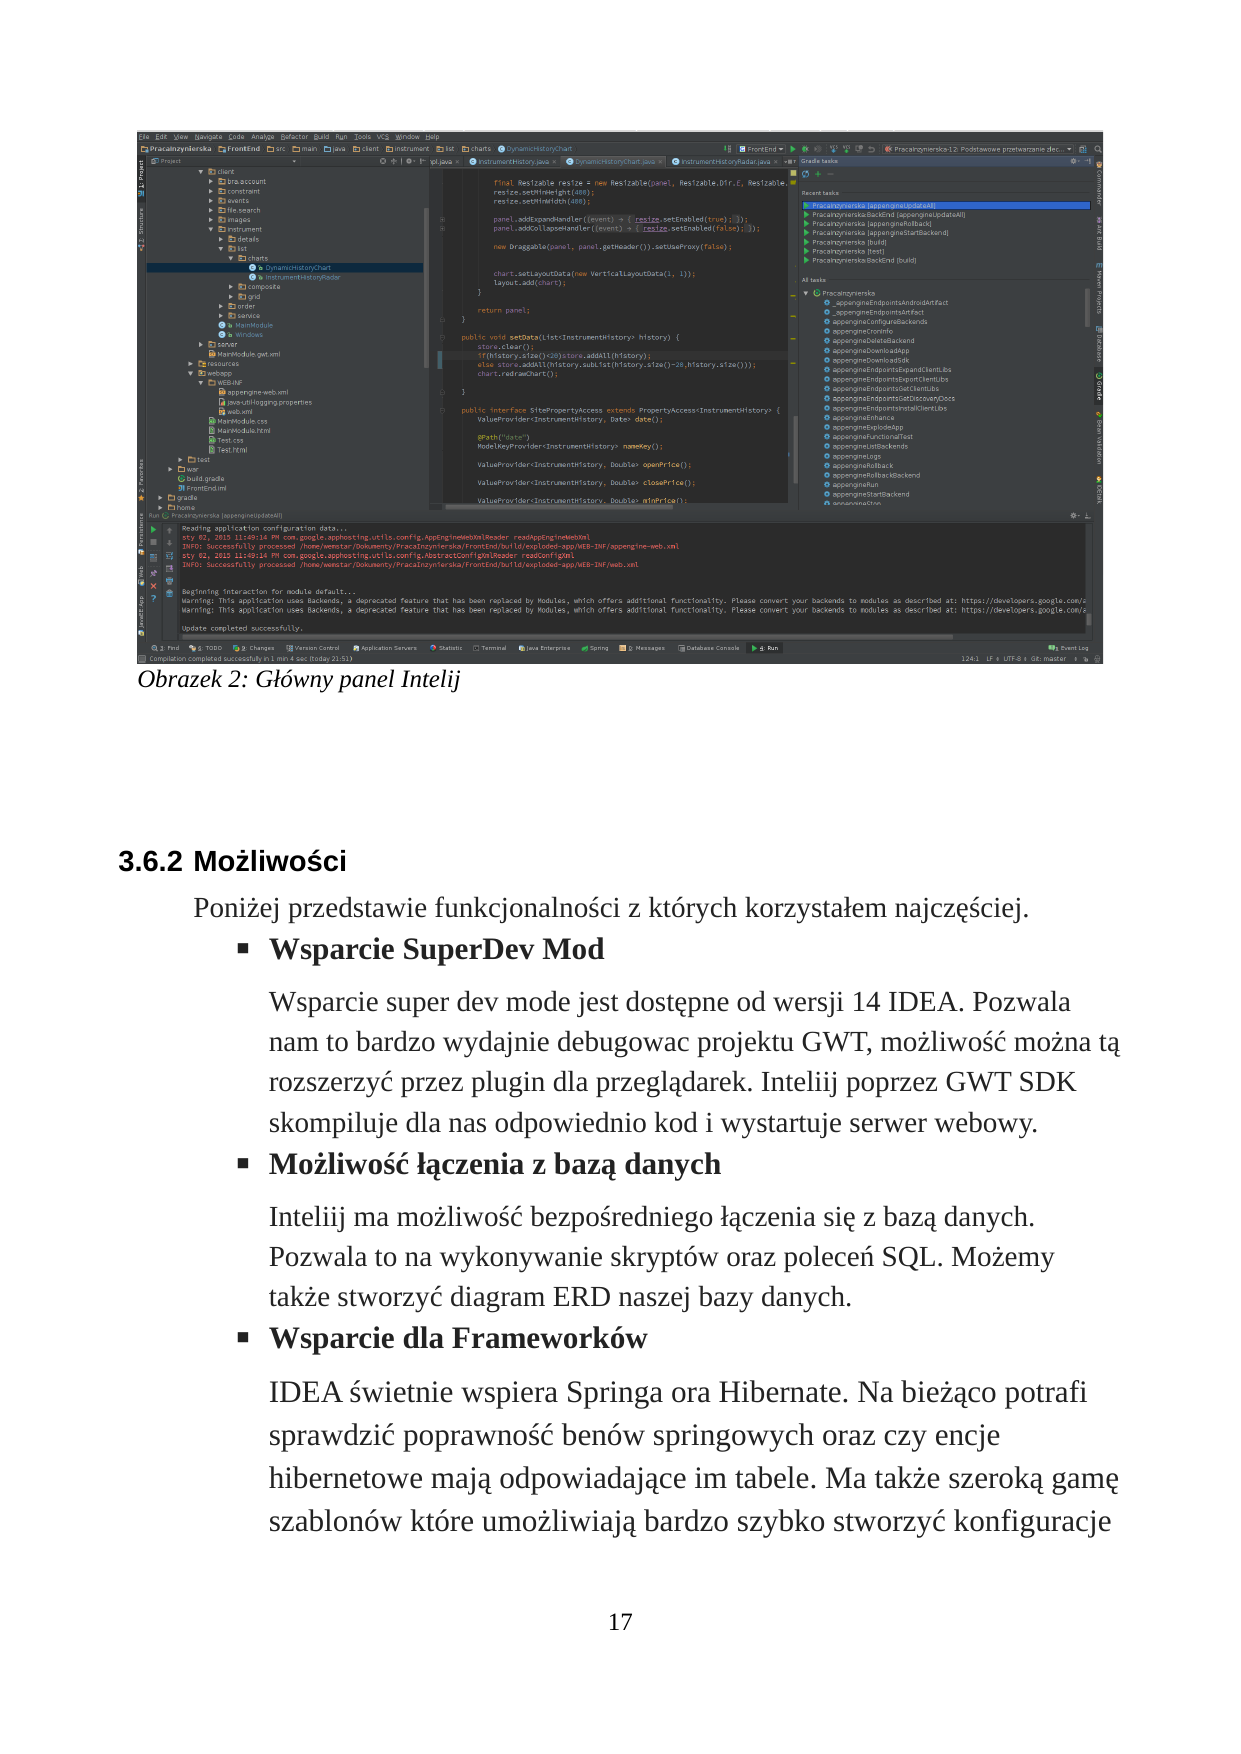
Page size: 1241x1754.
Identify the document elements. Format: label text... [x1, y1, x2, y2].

list Możliwość łączenia z bazą danych [231, 1145, 1122, 1181]
list Wsparcie dla Frameworków [231, 1319, 1122, 1355]
list Poniżej przedstawie funkcjonalności z których korzystałem najczęściej. [156, 890, 1122, 923]
picture [137, 130, 1104, 664]
subtitle Możliwości [118, 844, 1122, 877]
list Inteliij ma możliwość bezpośredniego łączenia się z bazą danych. Pozwala to na wykonywanie skryptów oraz poleceń SQL. Możemy także stworzyć diagram ERD naszej bazy danych. [231, 1199, 1122, 1313]
text Obrazek 2: Główny panel Intelij [137, 664, 1103, 693]
list Wsparcie super dev mode jest dostępne od wersji 14 IDEA. Pozwala nam to bardzo wydajnie debugowac projektu GWT, możliwość można tą rozszerzyć przez plugin dla przeglądarek. Inteliij poprzez GWT SDK skompiluje dla nas odpowiednio kod i wystartuje serwer webowy. [231, 984, 1122, 1138]
list IDEA świetnie wspiera Springa ora Hibernate. Na bieżąco potrafi sprawdzić poprawność benów springowych oraz czy encje hibernetowe mają odpowiadające im tabele. Ma także szeroką gamę szablonów które umożliwiają bardzo szybko stworzyć konfiguracje [231, 1373, 1122, 1538]
list Wsparcie SuperDev Mod [231, 930, 1122, 966]
